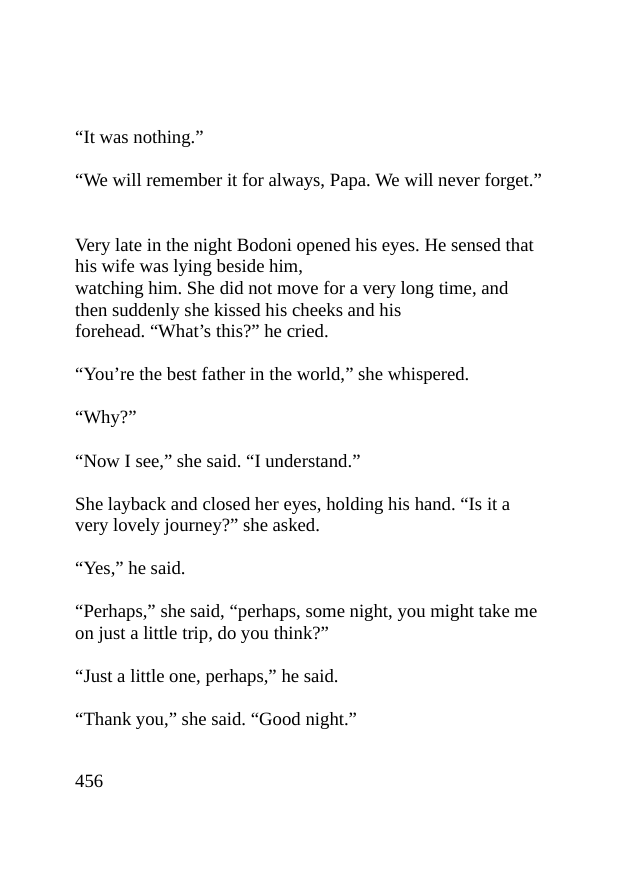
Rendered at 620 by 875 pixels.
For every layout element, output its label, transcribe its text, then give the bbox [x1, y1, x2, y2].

text “It was nothing.” “We will remember it for always, Papa. We will never forget.” Very late in the night Bodoni opened his eyes. He sensed that his wife was lying beside him, watching him. She did not move for a very long time, and then suddenly she kissed his cheeks and his forehead. “What’s this?” he cried. “You’re the best father in the world,” she whispered. “Why?” “Now I see,” she said. “I understand.” She layback and closed her eyes, holding his hand. “Is it a very lovely journey?” she asked. “Yes,” he said. “Perhaps,” she said, “perhaps, some night, you might take me on just a little trip, do you think?” “Just a little one, perhaps,” he said. “Thank you,” she said. “Good night.” [75, 126, 544, 730]
